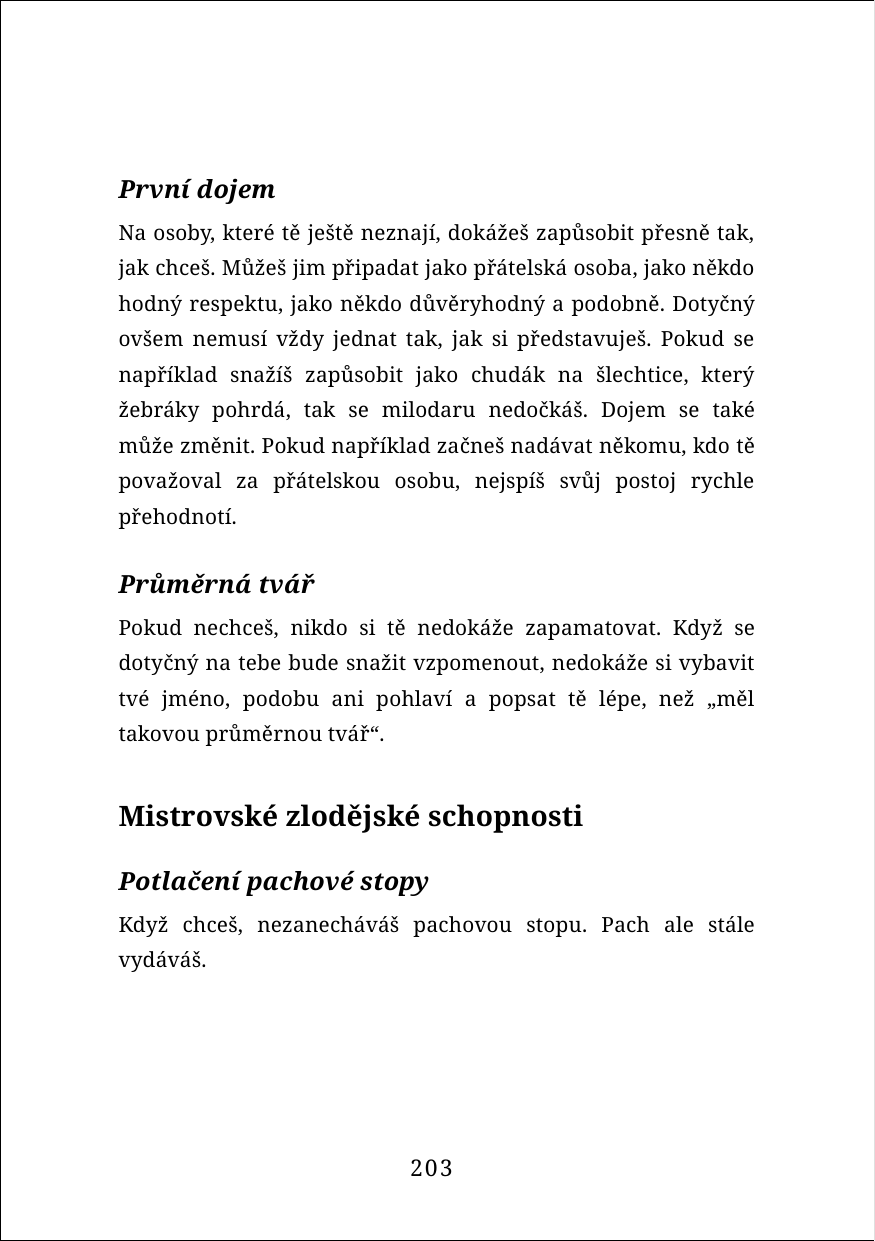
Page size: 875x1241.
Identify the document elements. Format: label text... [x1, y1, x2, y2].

subtitle Mistrovské zlodějské schopnosti [118, 796, 756, 834]
subtitle První dojem [118, 172, 756, 206]
text Když chceš, nezanecháváš pachovou stopu. Pach ale stále vydáváš. [118, 910, 756, 974]
subtitle Průměrná tvář [118, 567, 756, 601]
subtitle Potlačení pachové stopy [118, 864, 756, 898]
text Pokud nechceš, nikdo si tě nedokáže zapamatovat. Když se dotyčný na tebe bude snažit vzpomenout, nedokáže si vybavit tvé jméno, podobu ani pohlaví a popsat tě lépe, než „měl takovou průměrnou tvář“. [118, 613, 756, 748]
text Na osoby, které tě ještě neznají, dokážeš zapůsobit přesně tak, jak chceš. Můžeš jim připadat jako přátelská osoba, jako někdo hodný respektu, jako někdo důvěryhodný a podobně. Dotyčný ovšem nemusí vždy jednat tak, jak si představuješ. Pokud se například snažíš zapůsobit jako chudák na šlechtice, který žebráky pohrdá, tak se milodaru nedočkáš. Dojem se také může změnit. Pokud například začneš nadávat někomu, kdo tě považoval za přátelskou osobu, nejspíš svůj postoj rychle přehodnotí. [118, 218, 756, 530]
